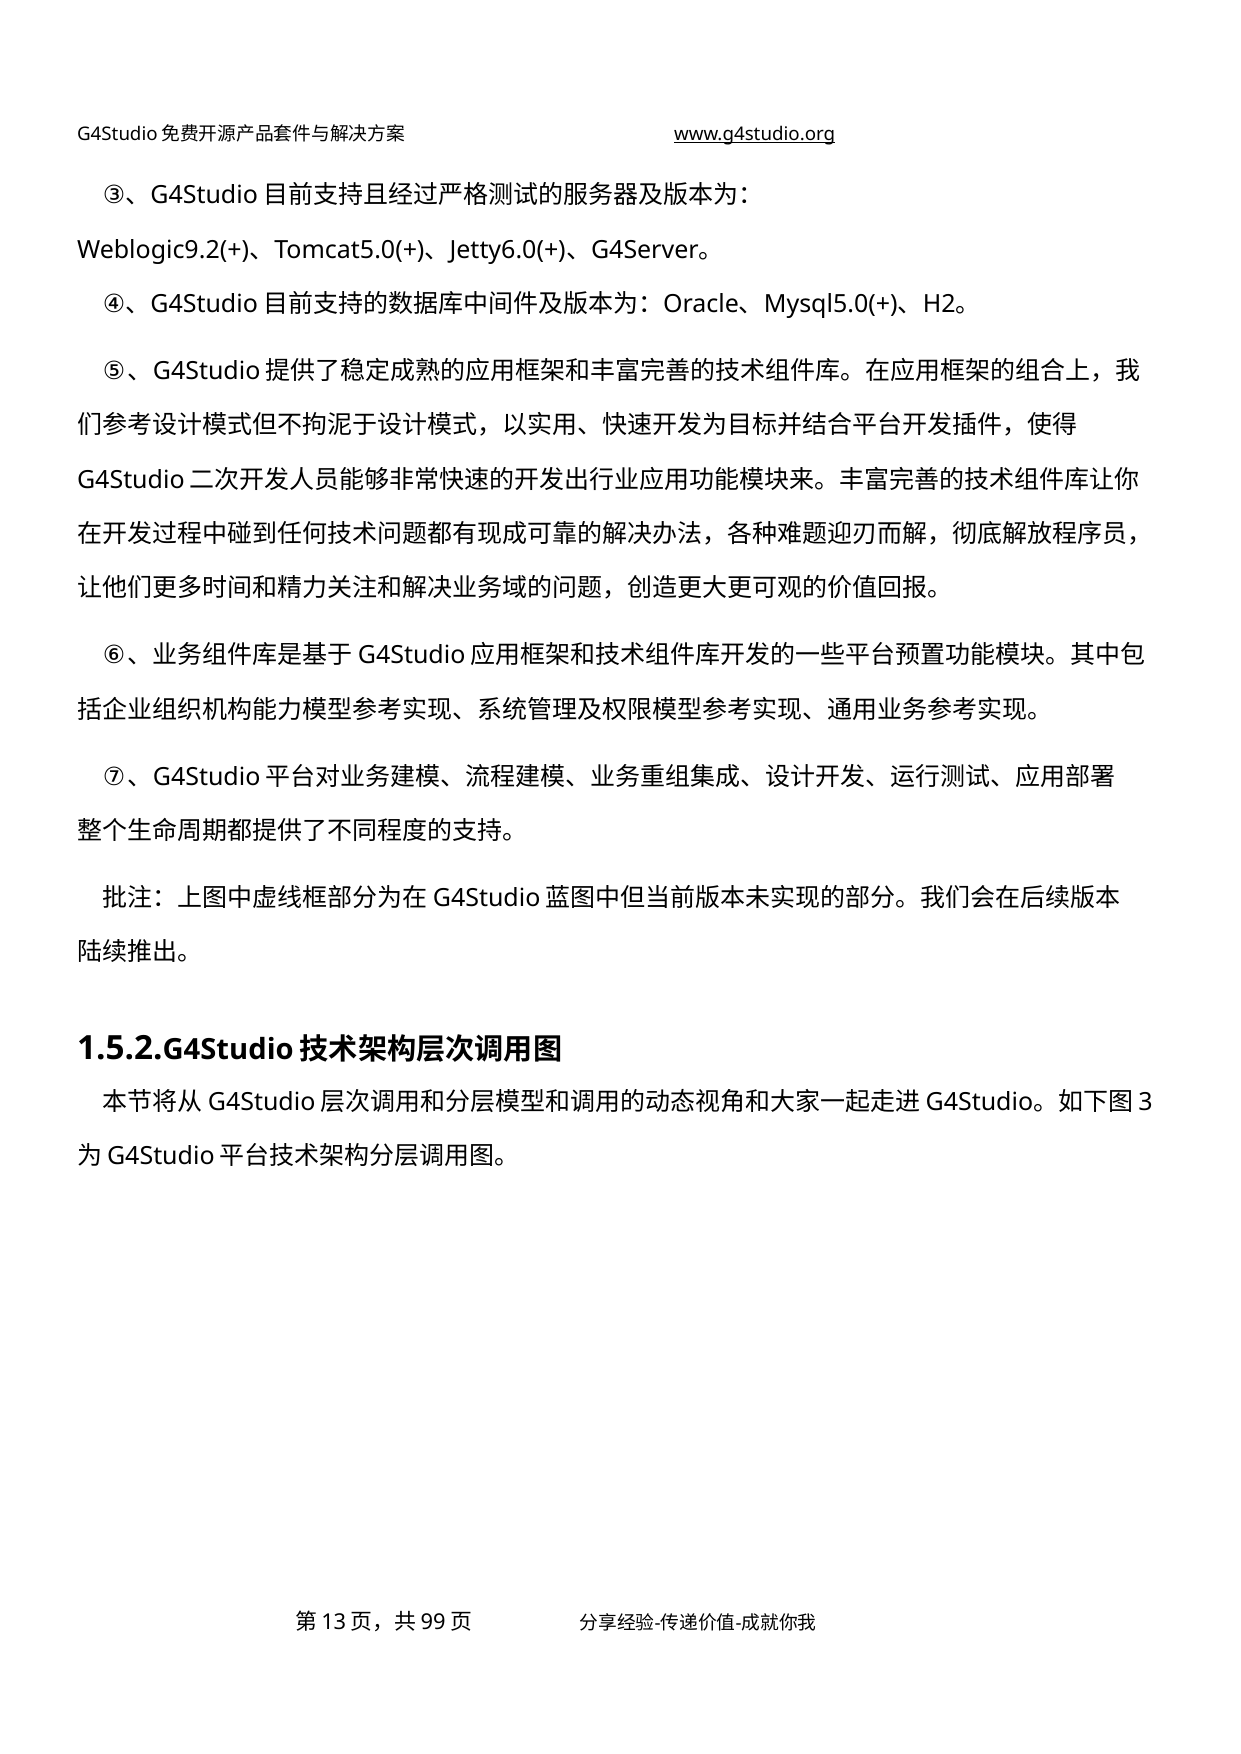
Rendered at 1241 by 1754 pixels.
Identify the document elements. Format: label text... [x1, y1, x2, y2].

text 本节将从G4Studio层次调用和分层模型和调用的动态视角和大家一起走进G4Studio。如下图3为G4Studio平台技术架构分层调用图。 [77, 1081, 1163, 1172]
text ③、G4Studio目前支持且经过严格测试的服务器及版本为：Weblogic9.2(+)、Tomcat5.0(+)、Jetty6.0(+)、G4Server。 ④、G4Studio目前支持的数据库中间件及版本为：Oracle、Mysql5.0(+)、H2。 [77, 175, 1163, 320]
text ⑤、G4Studio提供了稳定成熟的应用框架和丰富完善的技术组件库。在应用框架的组合上，我们参考设计模式但不拘泥于设计模式，以实用、快速开发为目标并结合平台开发插件，使得G4Studio二次开发人员能够非常快速的开发出行业应用功能模块来。丰富完善的技术组件库让你在开发过程中碰到任何技术问题都有现成可靠的解决办法，各种难题迎刃而解，彻底解放程序员，让他们更多时间和精力关注和解决业务域的问题，创造更大更可观的价值回报。 [77, 350, 1163, 604]
text ⑥、业务组件库是基于G4Studio应用框架和技术组件库开发的一些平台预置功能模块。其中包括企业组织机构能力模型参考实现、系统管理及权限模型参考实现、通用业务参考实现。 [77, 635, 1163, 725]
subtitle 1.5.2.G4Studio技术架构层次调用图 [77, 1023, 1163, 1069]
text 批注：上图中虚线框部分为在G4Studio蓝图中但当前版本未实现的部分。我们会在后续版本 陆续推出。 [77, 877, 1163, 968]
text ⑦、G4Studio平台对业务建模、流程建模、业务重组集成、设计开发、运行测试、应用部署 整个生命周期都提供了不同程度的支持。 [77, 756, 1163, 847]
